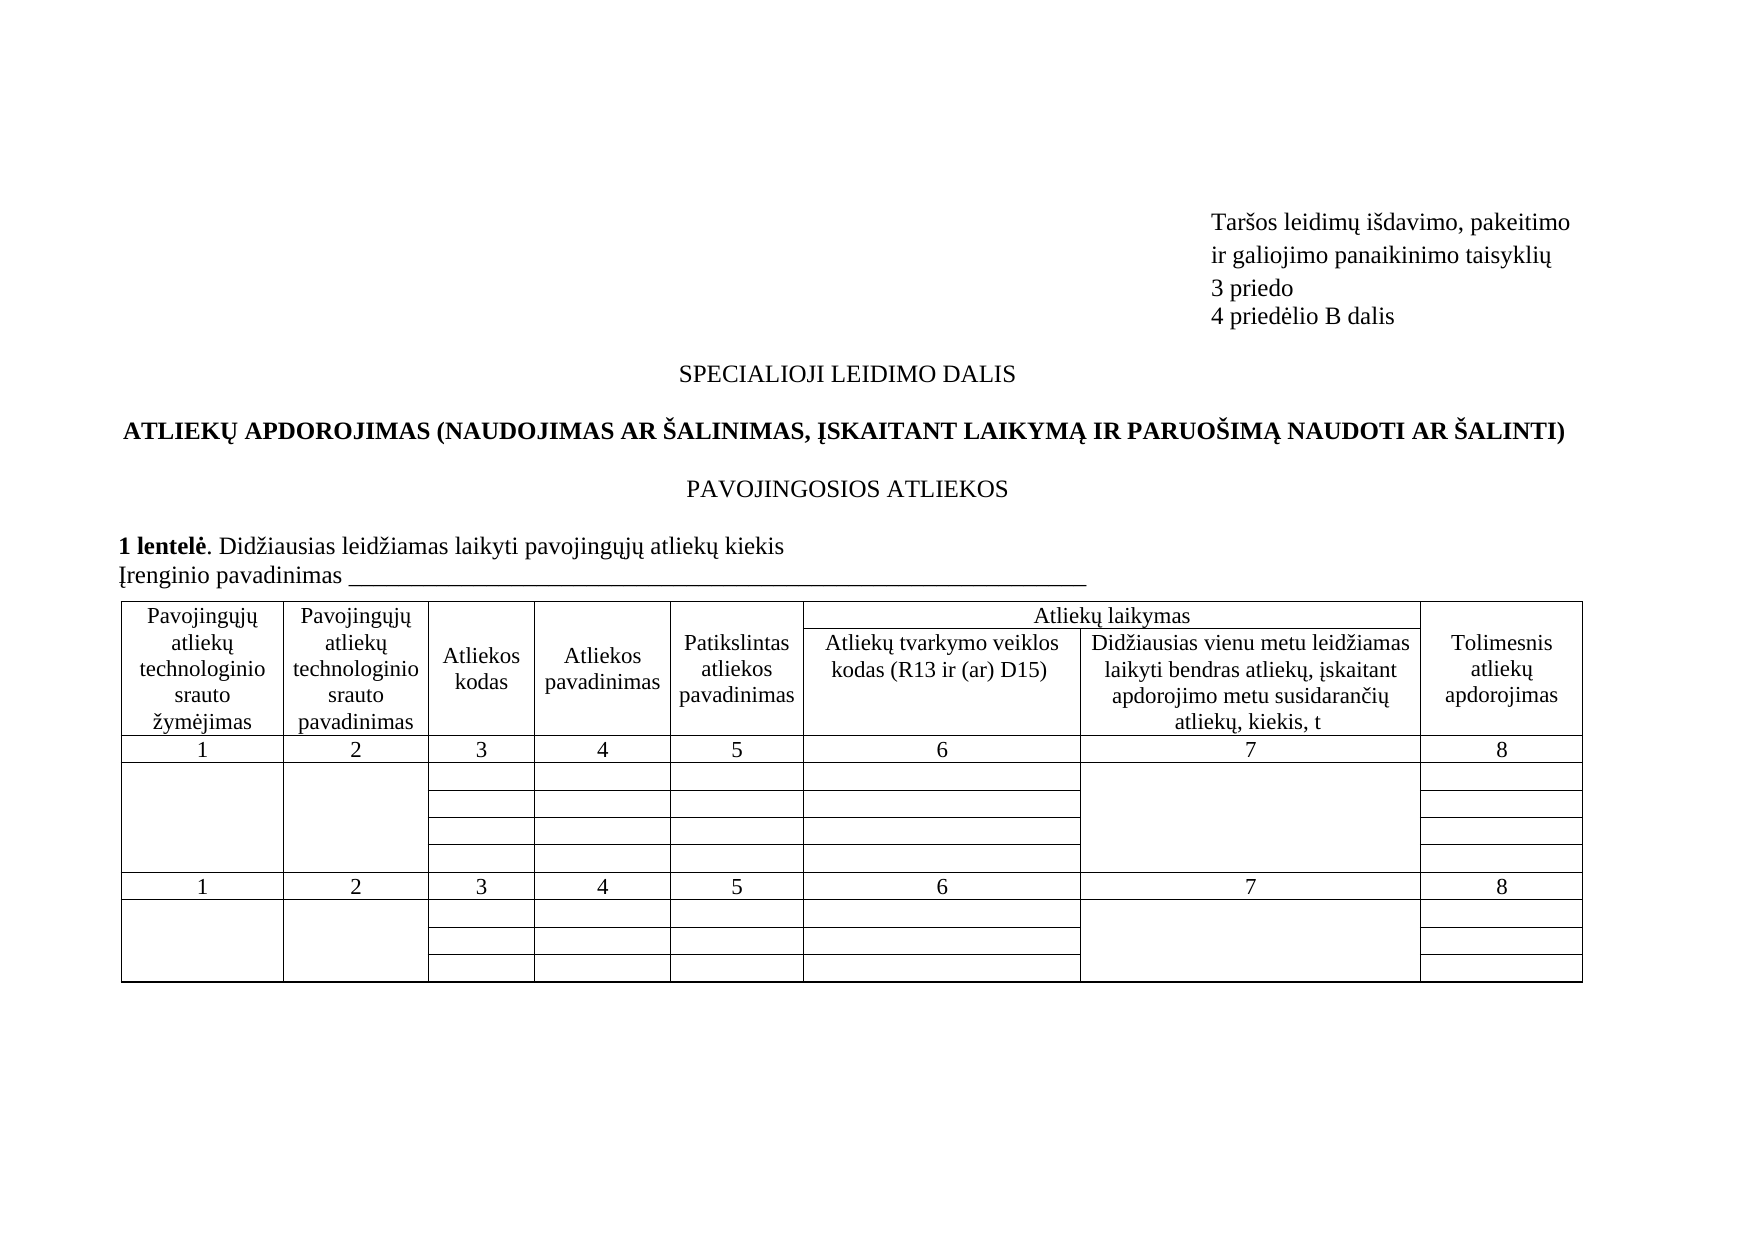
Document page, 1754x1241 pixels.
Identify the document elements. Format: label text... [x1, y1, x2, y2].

text Taršos leidimų išdavimo, pakeitimo [118, 207, 1577, 235]
table_cell [804, 791, 1080, 817]
table_header Atliekų laikymas [804, 602, 1420, 628]
table_cell [1421, 845, 1582, 872]
table_cell [1081, 763, 1420, 872]
table_cell [804, 818, 1080, 844]
table_header Pavojingųjų atliekų technologinio srauto žymėjimas [122, 602, 283, 735]
table_cell 4 [535, 873, 670, 899]
table_cell 8 [1421, 736, 1582, 762]
table_cell [671, 818, 803, 844]
table_cell [429, 845, 534, 872]
table_cell [1421, 900, 1582, 927]
table_cell Atliekų tvarkymo veiklos kodas (R13 ir (ar) D15) [804, 629, 1080, 735]
table_cell [1421, 928, 1582, 954]
table_cell [284, 900, 428, 981]
table_header Tolimesnis atliekų apdorojimas [1421, 602, 1582, 735]
table_cell 8 [1421, 873, 1582, 899]
table_cell 2 [284, 873, 428, 899]
table_cell [1421, 763, 1582, 789]
text SPECIALIOJI LEIDIMO DALIS [118, 359, 1577, 388]
text 4 priedėlio B dalis [118, 301, 1577, 330]
table_cell [429, 900, 534, 927]
table_header Atliekos pavadinimas [535, 602, 670, 735]
table_cell [804, 900, 1080, 927]
table_cell [804, 845, 1080, 872]
table_cell 6 [804, 736, 1080, 762]
table_cell 1 [122, 736, 283, 762]
table_cell [804, 955, 1080, 981]
table_cell [535, 928, 670, 954]
table_cell 2 [284, 736, 428, 762]
table_cell 4 [535, 736, 670, 762]
text PAVOJINGOSIOS ATLIEKOS [118, 474, 1577, 503]
table_cell [429, 928, 534, 954]
table_cell 6 [804, 873, 1080, 899]
table_cell [535, 845, 670, 872]
table_header Patikslintas atliekos pavadinimas [671, 602, 803, 735]
table_cell 5 [671, 736, 803, 762]
table_cell [535, 763, 670, 789]
text 1 lentelė. Didžiausias leidžiamas laikyti pavojingųjų atliekų kiekis [118, 531, 1577, 560]
table_cell [429, 763, 534, 789]
table_cell Didžiausias vienu metu leidžiamas laikyti bendras atliekų, įskaitant apdorojimo metu susidarančių atliekų, kiekis, t [1081, 629, 1420, 735]
table_cell [535, 900, 670, 927]
table_cell [671, 791, 803, 817]
table_cell 5 [671, 873, 803, 899]
table_cell [1421, 791, 1582, 817]
table_cell [1421, 955, 1582, 981]
table_cell 1 [122, 873, 283, 899]
table_cell [671, 900, 803, 927]
table_cell [671, 845, 803, 872]
table_cell [804, 763, 1080, 789]
text 3 priedo [118, 273, 1577, 301]
table_cell 7 [1081, 736, 1420, 762]
text Įrenginio pavadinimas  [118, 560, 1577, 589]
table_cell [535, 955, 670, 981]
table_cell [535, 818, 670, 844]
table_cell 7 [1081, 873, 1420, 899]
table_cell 3 [429, 873, 534, 899]
table_cell [429, 955, 534, 981]
table_header Atliekos kodas [429, 602, 534, 735]
table_cell [122, 763, 283, 872]
table_cell 3 [429, 736, 534, 762]
table_cell [1421, 818, 1582, 844]
table_cell [671, 928, 803, 954]
table_cell [429, 818, 534, 844]
table_cell [671, 763, 803, 789]
table_header Pavojingųjų atliekų technologinio srauto pavadinimas [284, 602, 428, 735]
table_cell [1081, 900, 1420, 981]
table_cell [122, 900, 283, 981]
table_cell [535, 791, 670, 817]
table_cell [284, 763, 428, 872]
table_cell [804, 928, 1080, 954]
table_cell [671, 955, 803, 981]
text ATLIEKŲ APDOROJIMAS (NAUDOJIMAS AR ŠALINIMAS, ĮSKAITANT LAIKYMĄ IR PARUOŠIMĄ NAUDOTI AR ŠALINTI) [118, 416, 1577, 445]
text ir galiojimo panaikinimo taisyklių [118, 240, 1577, 268]
table_cell [429, 791, 534, 817]
